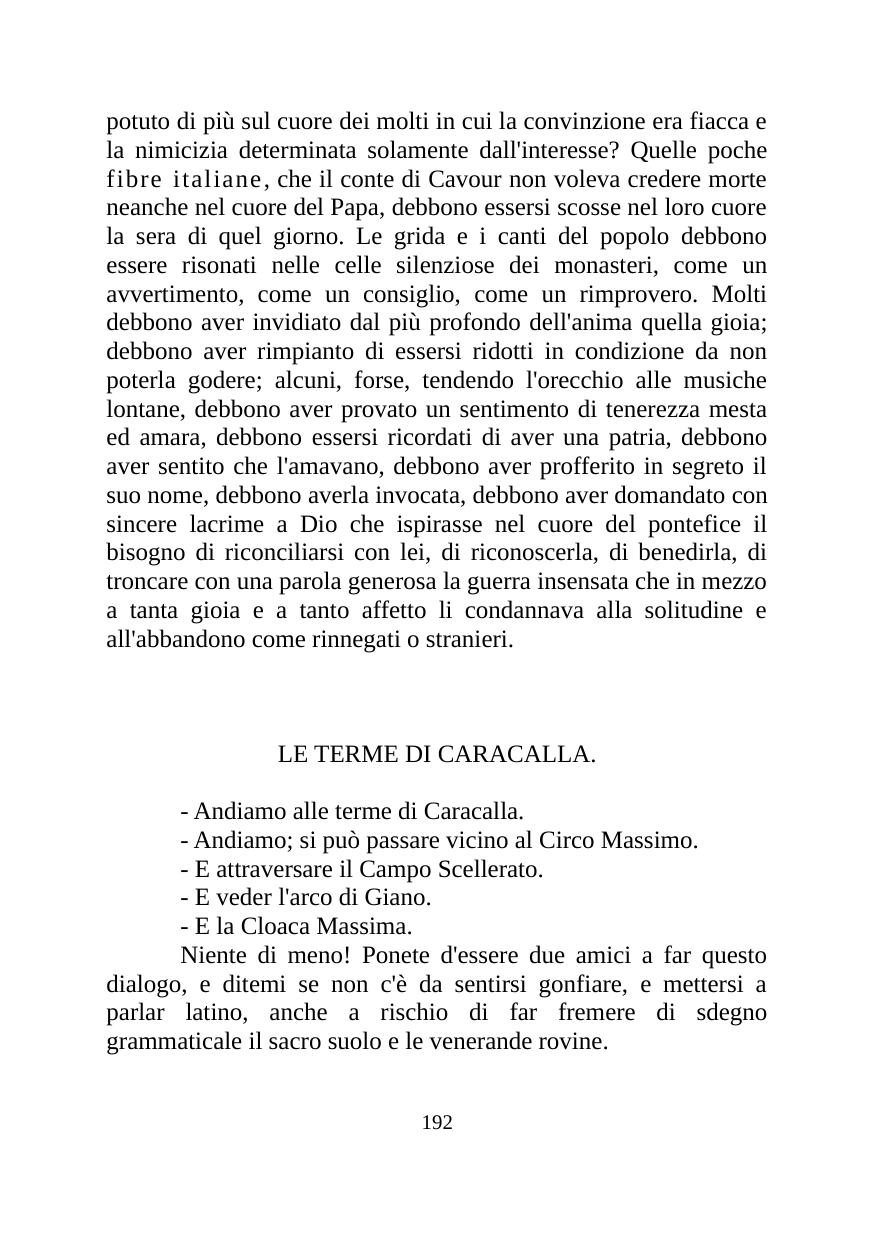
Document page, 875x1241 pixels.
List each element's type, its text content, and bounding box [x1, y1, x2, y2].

text - E attraversare il Campo Scellerato. [106, 854, 768, 882]
text Niente di meno! Ponete d'essere due amici a far questo dialogo, e ditemi se non c'è da sentirsi gonfiare, e mettersi a parlar latino, anche a rischio di far fremere di sdegno grammaticale il sacro suolo e le venerande rovine. [106, 940, 768, 1055]
text - Andiamo; si può passare vicino al Circo Massimo. [106, 825, 768, 854]
text - E veder l'arco di Giano. [106, 882, 768, 911]
text LE TERME DI CARACALLA. [106, 739, 768, 767]
text - E la Cloaca Massima. [106, 911, 768, 940]
text - Andiamo alle terme di Caracalla. [106, 796, 768, 825]
text potuto di più sul cuore dei molti in cui la convinzione era fiacca e la nimicizia determinata solamente dall'interesse? Quelle poche fibre italiane, che il conte di Cavour non voleva credere morte neanche nel cuore del Papa, debbono essersi scosse nel loro cuore la sera di quel giorno. Le grida e i canti del popolo debbono essere risonati nelle celle silenziose dei monasteri, come un avvertimento, come un consiglio, come un rimprovero. Molti debbono aver invidiato dal più profondo dell'anima quella gioia; debbono aver rimpianto di essersi ridotti in condizione da non poterla godere; alcuni, forse, tendendo l'orecchio alle musiche lontane, debbono aver provato un sentimento di tenerezza mesta ed amara, debbono essersi ricordati di aver una patria, debbono aver sentito che l'amavano, debbono aver profferito in segreto il suo nome, debbono averla invocata, debbono aver domandato con sincere lacrime a Dio che ispirasse nel cuore del pontefice il bisogno di riconciliarsi con lei, di riconoscerla, di benedirla, di troncare con una parola generosa la guerra insensata che in mezzo a tanta gioia e a tanto affetto li condannava alla solitudine e all'abbandono come rinnegati o stranieri. [106, 106, 768, 652]
